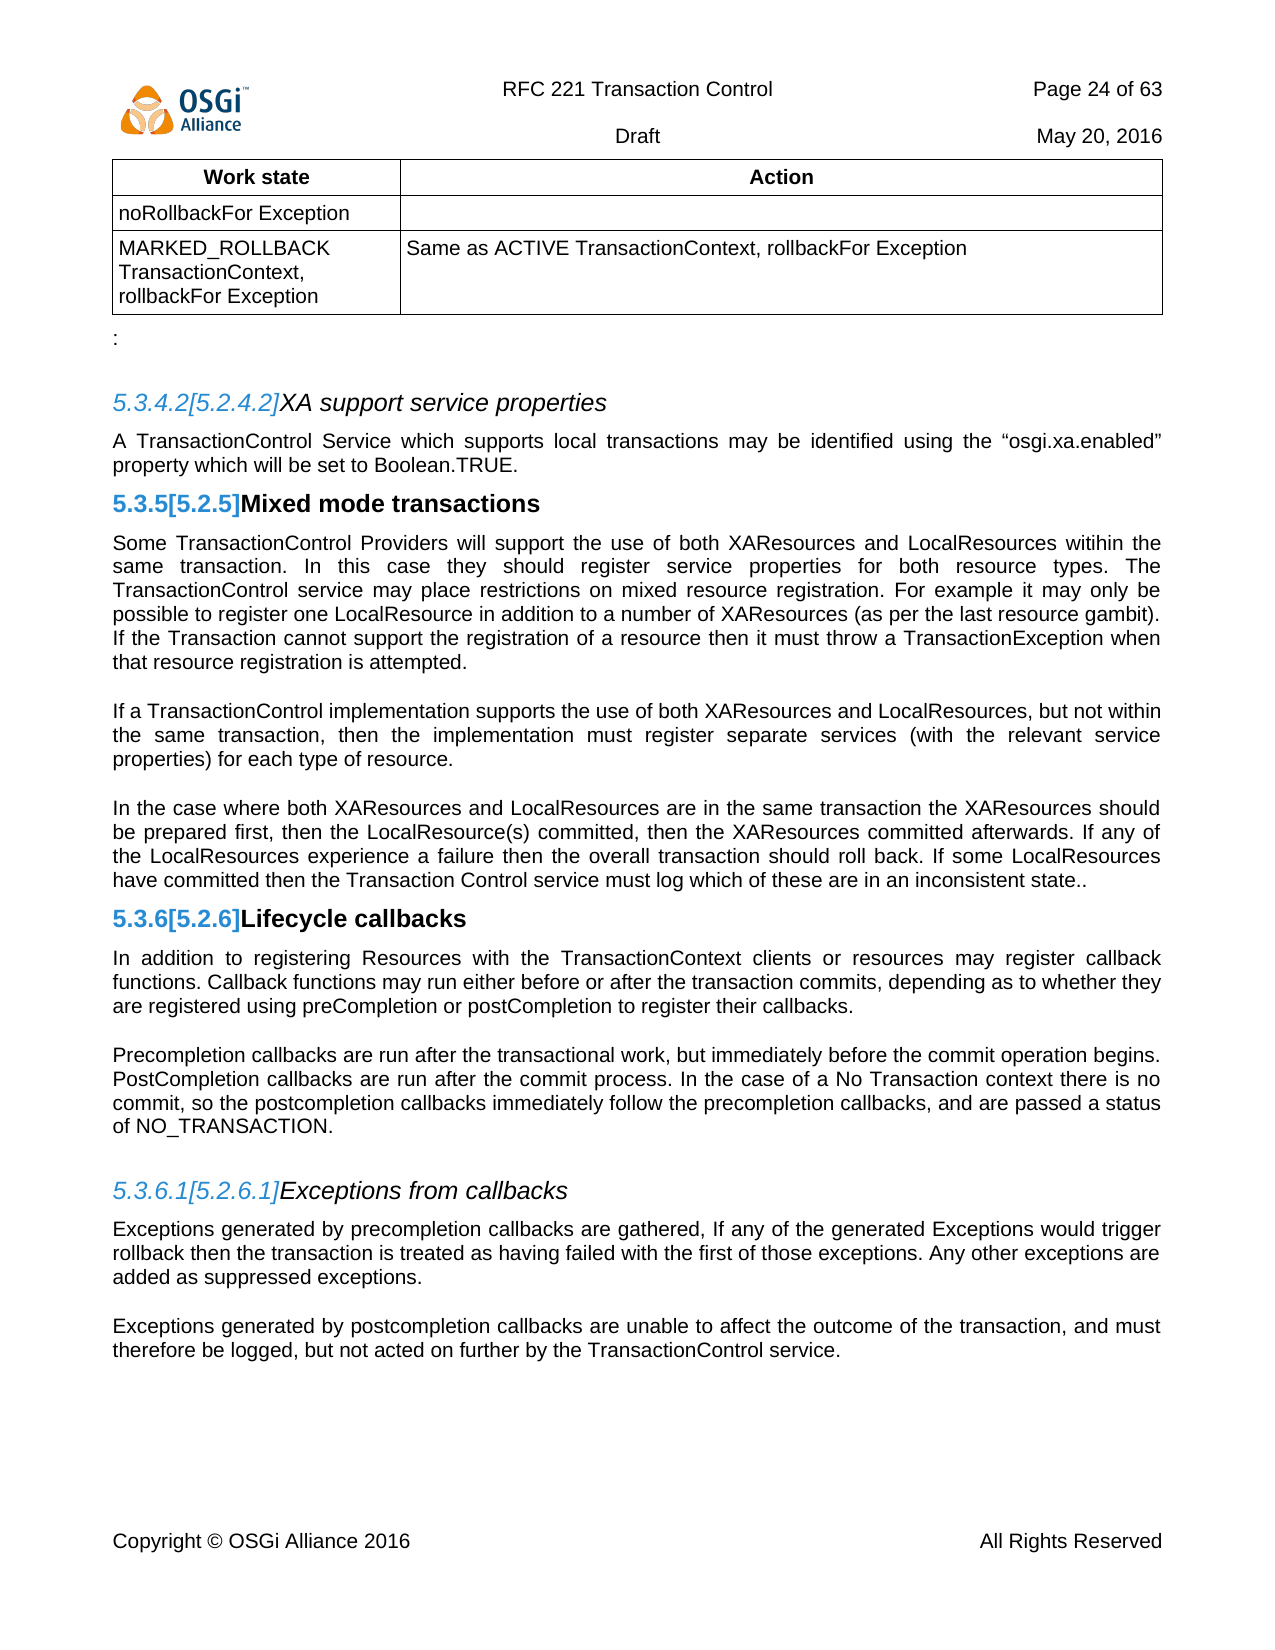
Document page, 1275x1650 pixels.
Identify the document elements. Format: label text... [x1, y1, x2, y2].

text : [112, 326, 1162, 350]
picture [113, 78, 257, 142]
text A TransactionControl Service which supports local transactions may be identified using the “osgi.xa.enabled” property which will be set to Boolean.TRUE. [112, 429, 1162, 477]
subtitle Lifecycle callbacks [112, 904, 1162, 933]
text In the case where both XAResources and LocalResources are in the same transaction the XAResources should be prepared first, then the LocalResource(s) committed, then the XAResources committed afterwards. If any of the LocalResources experience a failure then the overall transaction should roll back. If some LocalResources have committed then the Transaction Control service must log which of these are in an inconsistent state.. [112, 796, 1162, 892]
subtitle Mixed mode transactions [112, 489, 1162, 518]
table_header Work state [113, 160, 400, 194]
text Exceptions generated by precompletion callbacks are gathered, If any of the generated Exceptions would trigger rollback then the transaction is treated as having failed with the first of those exceptions. Any other exceptions are added as suppressed exceptions. [112, 1217, 1162, 1289]
table_cell noRollbackFor Exception [113, 196, 400, 230]
text In addition to registering Resources with the TransactionContext clients or resources may register callback functions. Callback functions may run either before or after the transaction commits, depending as to whether they are registered using preCompletion or postCompletion to register their callbacks. [112, 946, 1162, 1017]
table_cell Same as ACTIVE TransactionContext, rollbackFor Exception [401, 231, 1162, 313]
subtitle Exceptions from callbacks [112, 1176, 1162, 1204]
table_header Action [401, 160, 1162, 194]
text Exceptions generated by postcompletion callbacks are unable to affect the outcome of the transaction, and must therefore be logged, but not acted on further by the TransactionControl service. [112, 1314, 1162, 1362]
table_cell MARKED_ROLLBACK TransactionContext, rollbackFor Exception [113, 231, 400, 313]
subtitle XA support service properties [112, 387, 1162, 416]
table_cell [401, 196, 1162, 230]
text If a TransactionControl implementation supports the use of both XAResources and LocalResources, but not within the same transaction, then the implementation must register separate services (with the relevant service properties) for each type of resource. [112, 699, 1162, 771]
text Some TransactionControl Providers will support the use of both XAResources and LocalResources witihin the same transaction. In this case they should register service properties for both resource types. The TransactionControl service may place restrictions on mixed resource registration. For example it may only be possible to register one LocalResource in addition to a number of XAResources (as per the last resource gambit). If the Transaction cannot support the registration of a resource then it must throw a TransactionException when that resource registration is attempted. [112, 530, 1162, 674]
text Precompletion callbacks are run after the transactional work, but immediately before the commit operation begins. PostCompletion callbacks are run after the commit process. In the case of a No Transaction context there is no commit, so the postcompletion callbacks immediately follow the precompletion callbacks, and are passed a status of NO_TRANSACTION. [112, 1042, 1162, 1138]
